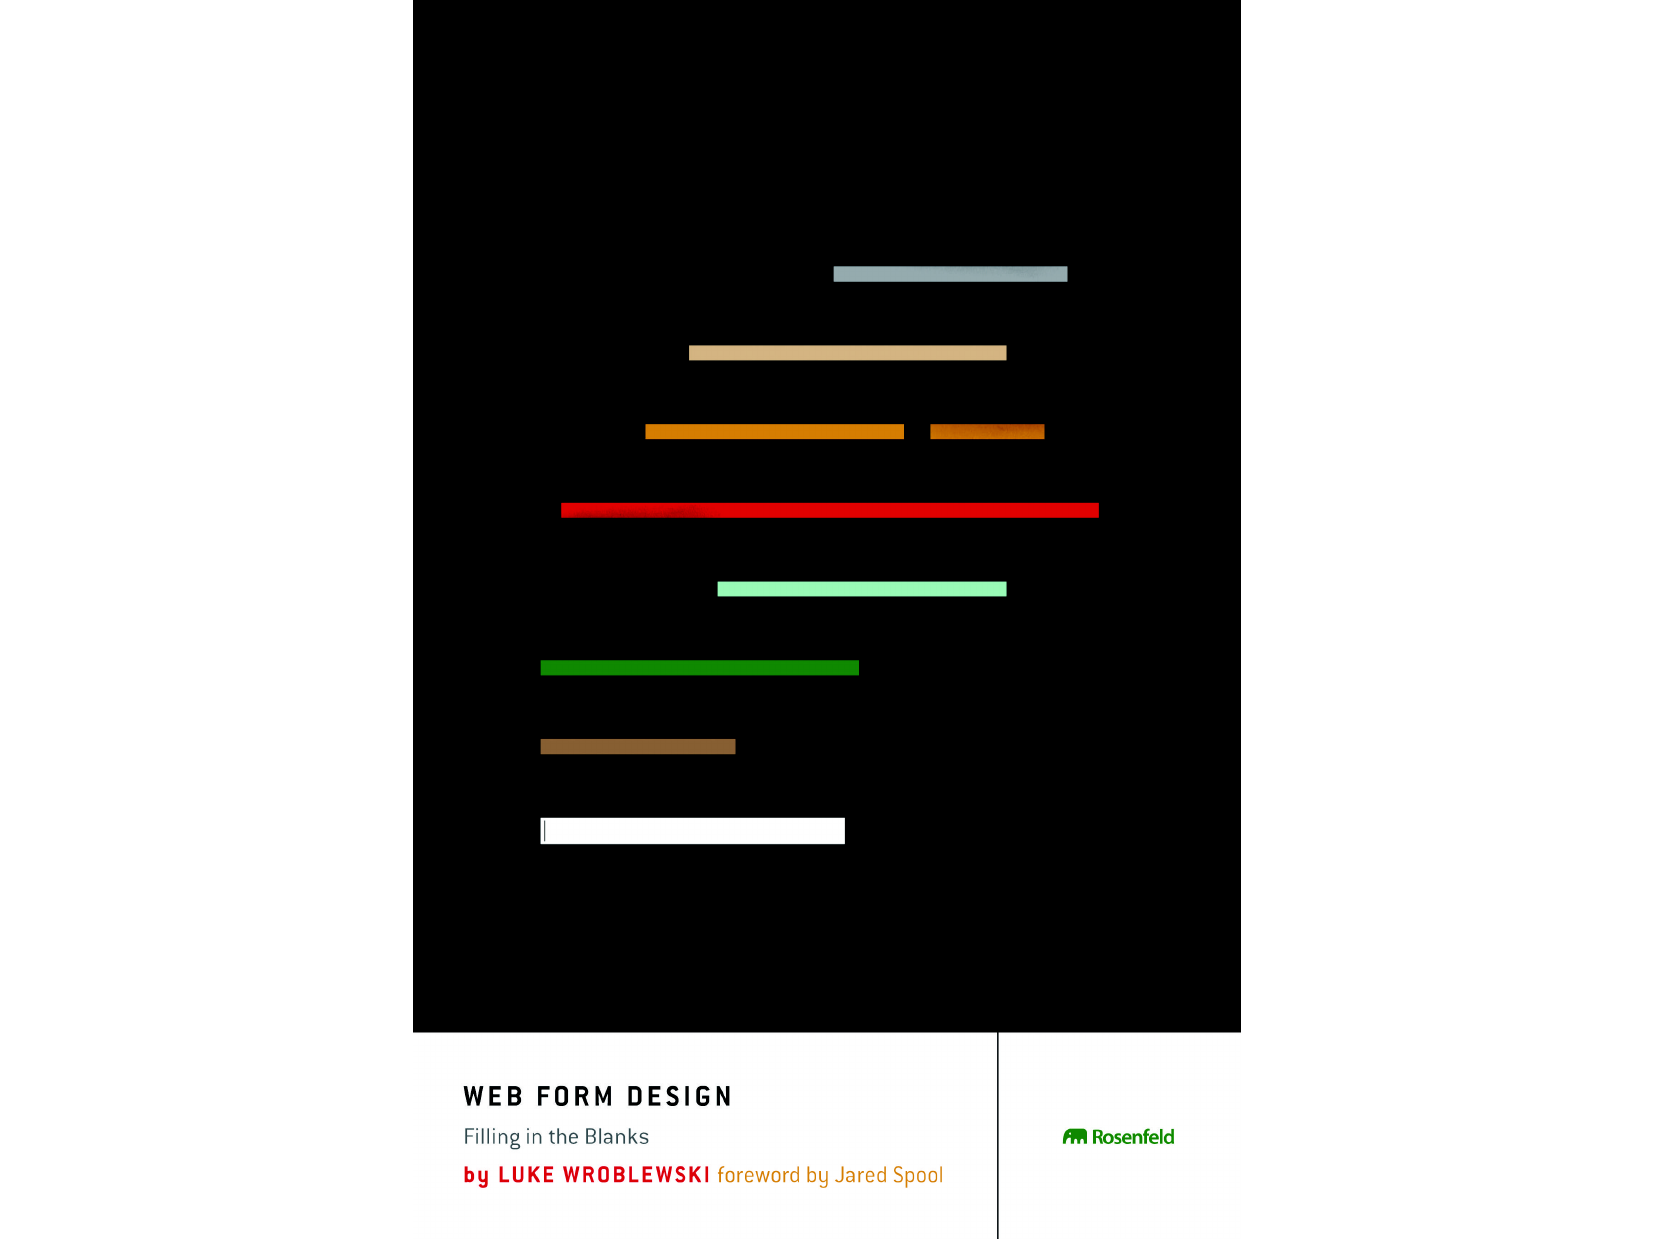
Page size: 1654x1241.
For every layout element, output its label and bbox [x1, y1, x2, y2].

picture [413, 0, 1241, 1239]
